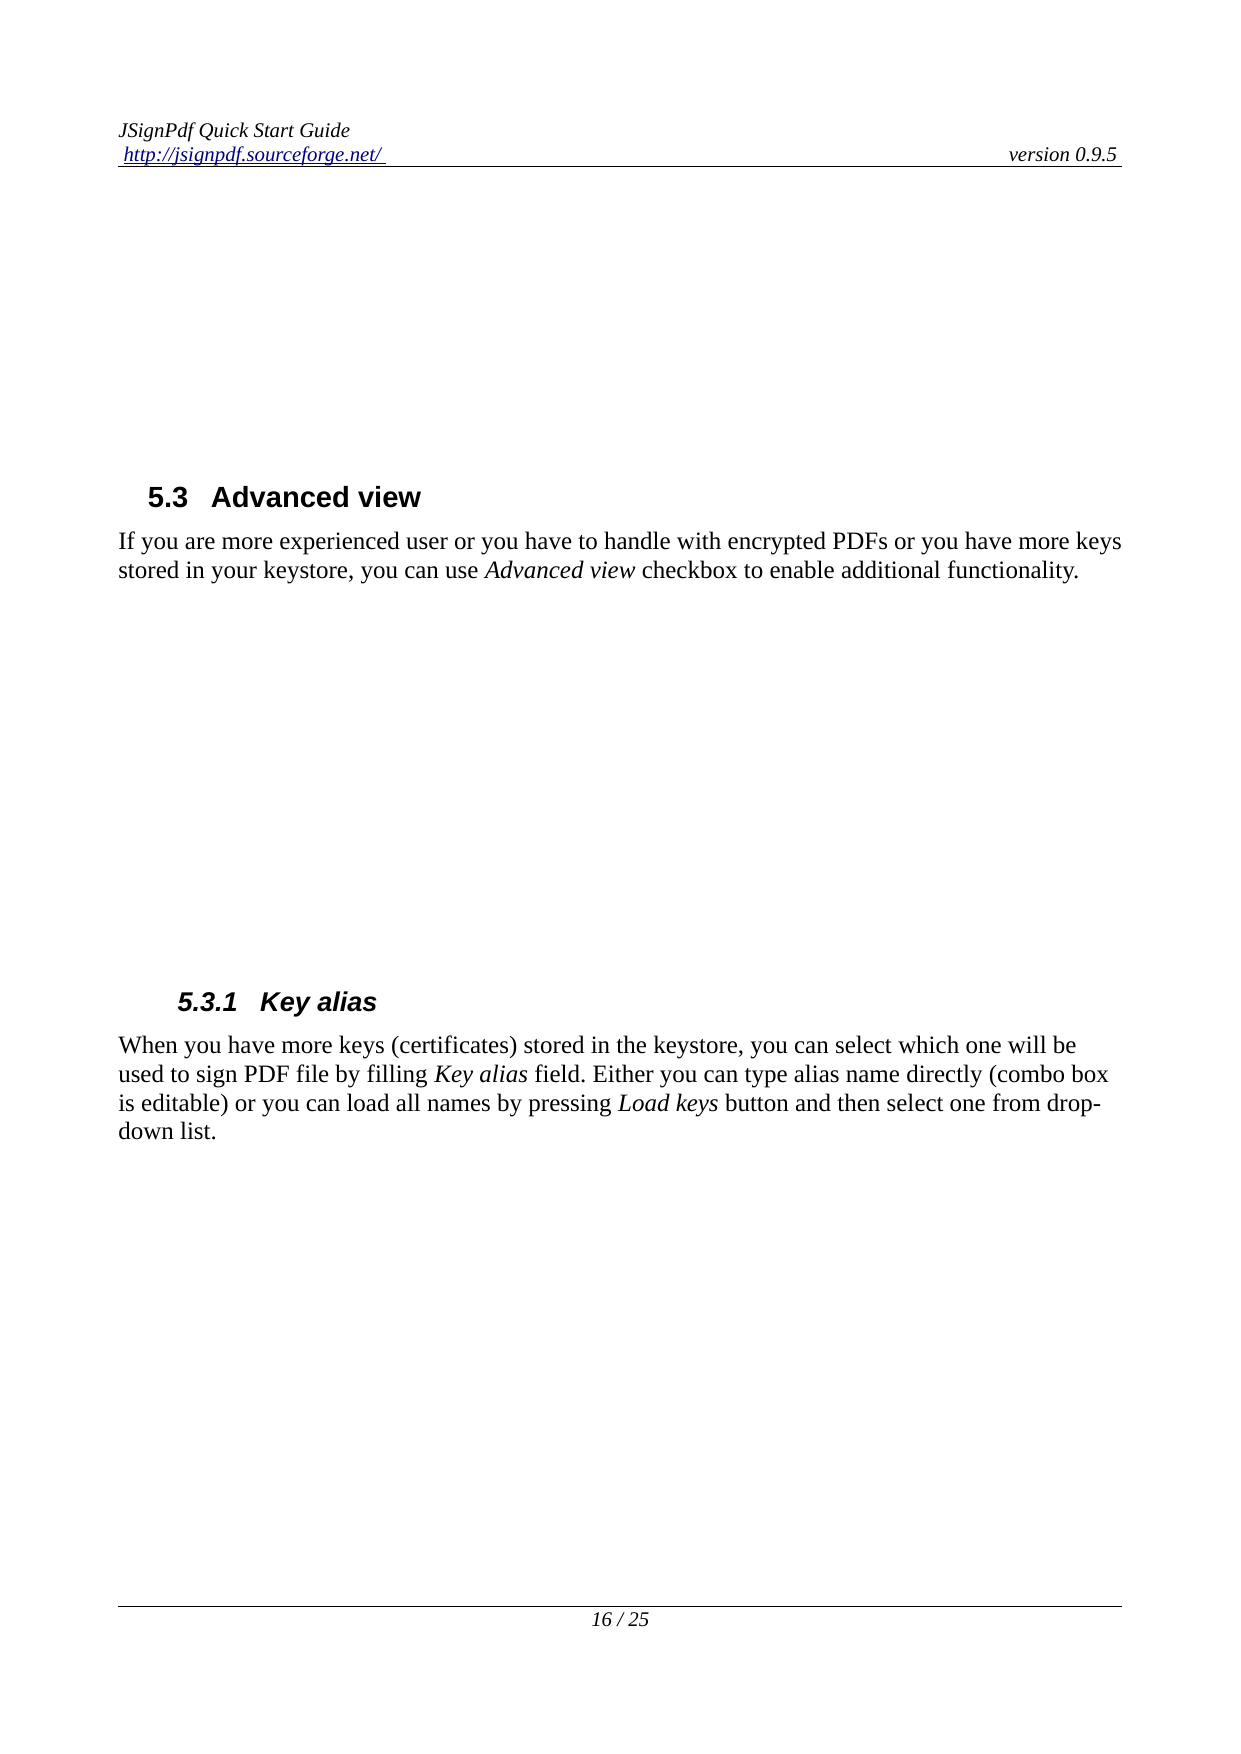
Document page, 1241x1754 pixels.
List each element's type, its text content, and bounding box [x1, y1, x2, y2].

text If you are more experienced user or you have to handle with encrypted PDFs or you have more keys stored in your keystore, you can use Advanced view checkbox to enable additional functionality. [118, 526, 1122, 584]
text When you have more keys (certificates) stored in the keystore, you can select which one will be used to sign PDF file by filling Key alias field. Either you can type alias name directly (combo box is editable) or you can load all names by pressing Load keys button and then select one from drop-down list. [118, 1030, 1122, 1145]
subtitle Advanced view [148, 197, 1116, 514]
subtitle Key alias [177, 621, 1122, 1018]
